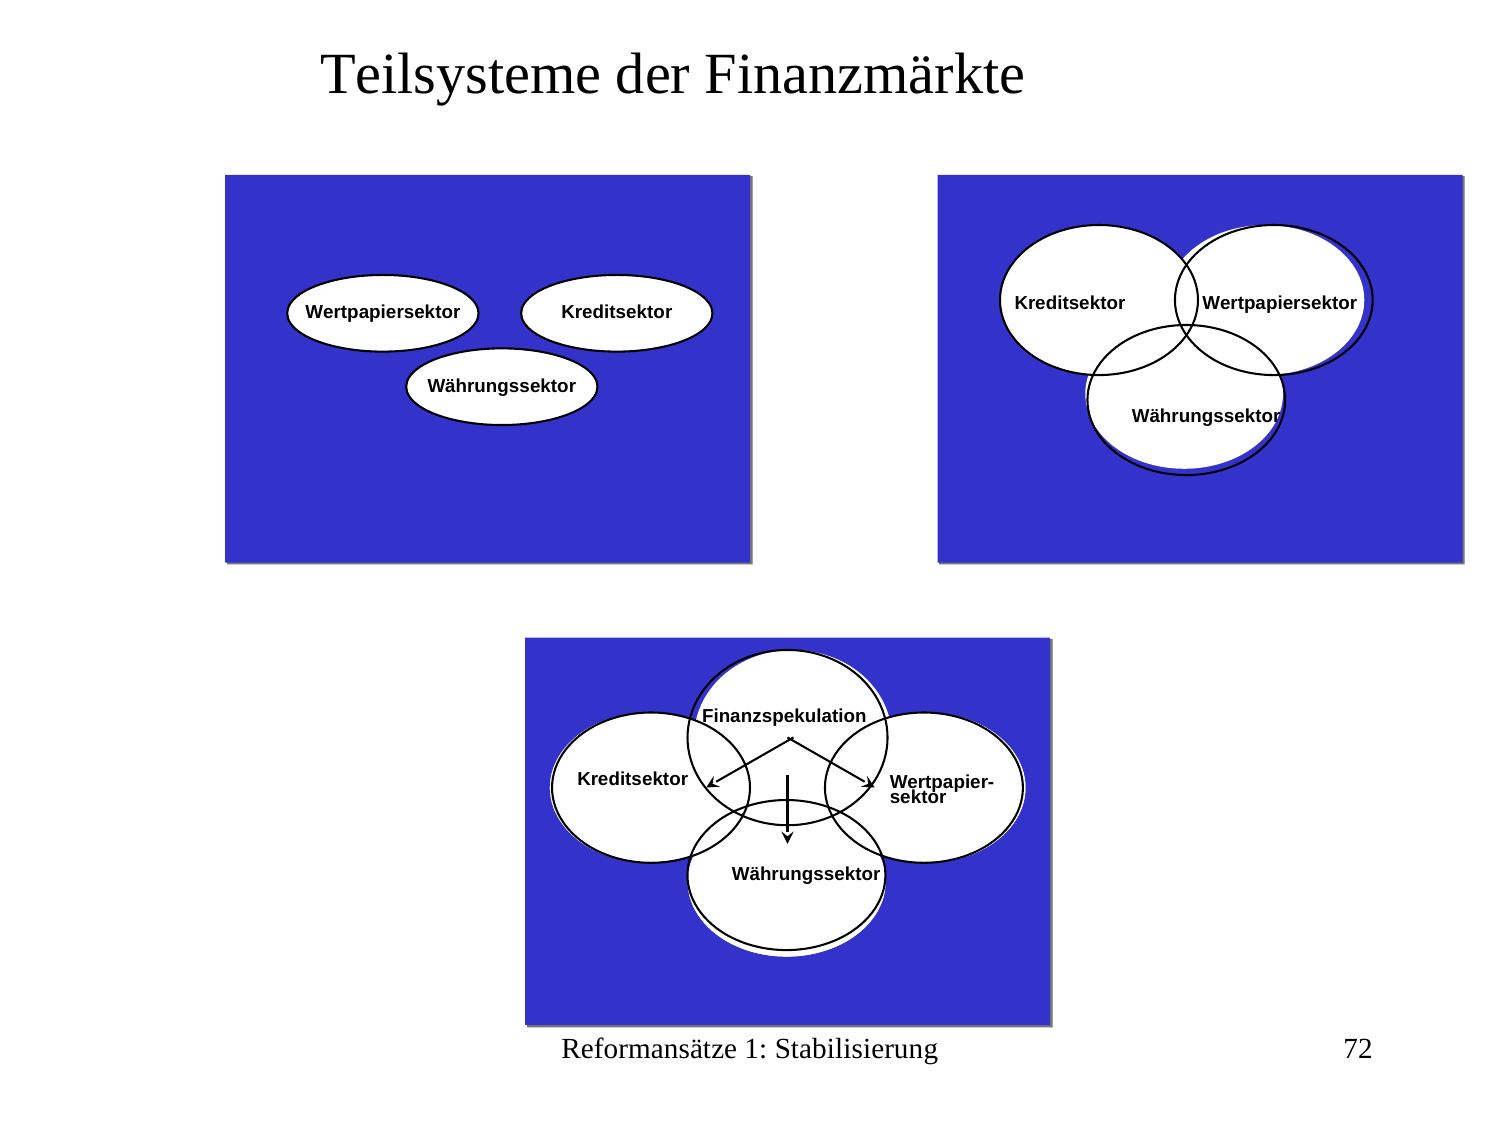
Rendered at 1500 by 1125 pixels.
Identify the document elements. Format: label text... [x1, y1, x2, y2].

text_box [225, 174, 751, 563]
text_box [525, 637, 1051, 1026]
text_box Wertpapiersektor [287, 274, 479, 352]
text_box [937, 174, 1463, 563]
text_box Währungssektor [789, 800, 838, 824]
text_box Wertpapier-sektor [875, 774, 1013, 814]
text_box Kreditsektor [562, 762, 703, 797]
text_box Währungssektor [406, 348, 598, 426]
text_box Währungssektor [736, 800, 786, 824]
text_box Finanzspekulation [687, 699, 882, 735]
text_box Wertpapiersektor [1187, 287, 1372, 322]
text_box Kreditsektor [521, 274, 713, 352]
text_box Kreditsektor [999, 287, 1187, 322]
text_box Währungssektor [687, 812, 886, 951]
text_box Währungssektor [1087, 324, 1286, 476]
text_box Teilsysteme der Finanzmärkte [249, 37, 1096, 111]
